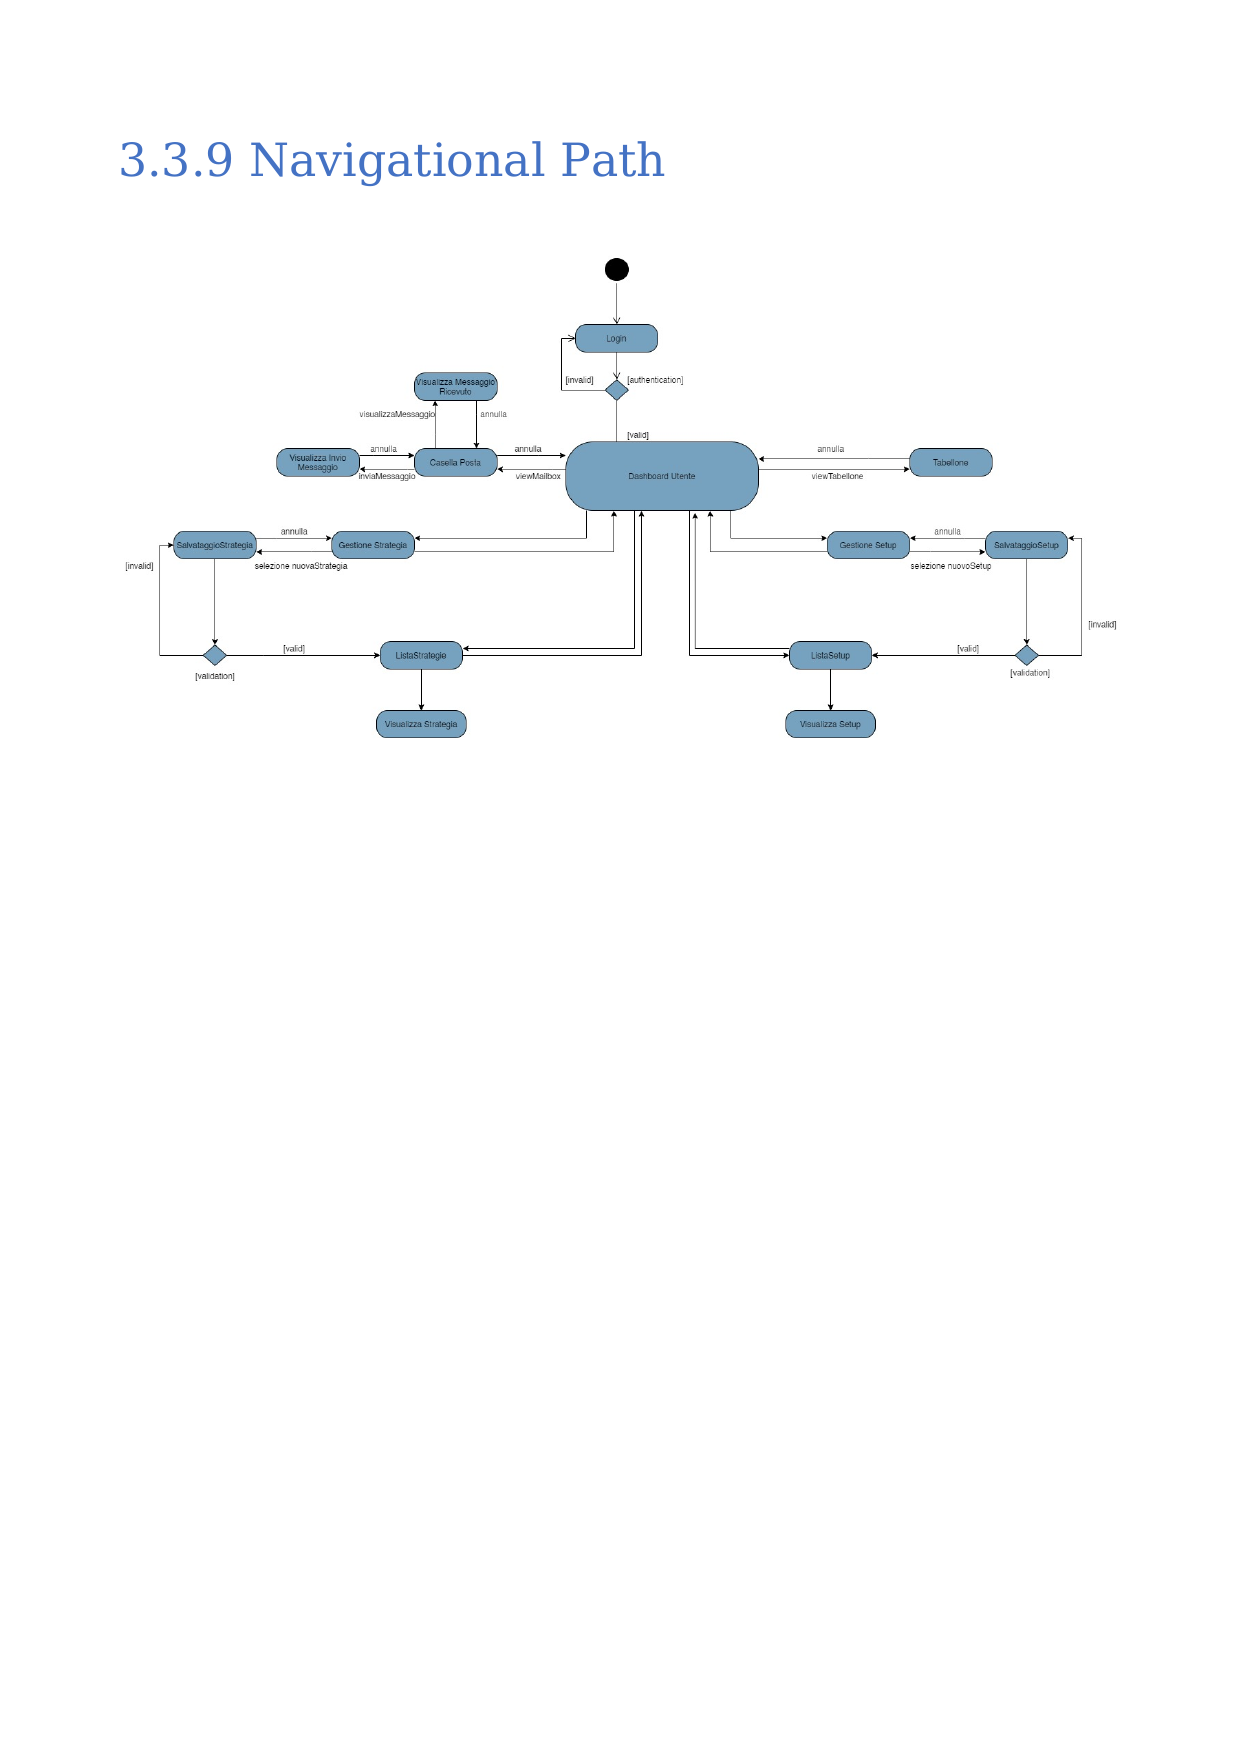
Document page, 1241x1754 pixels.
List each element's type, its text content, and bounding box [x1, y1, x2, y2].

picture [118, 255, 1123, 738]
subtitle 3.3.9 Navigational Path [118, 131, 1122, 186]
